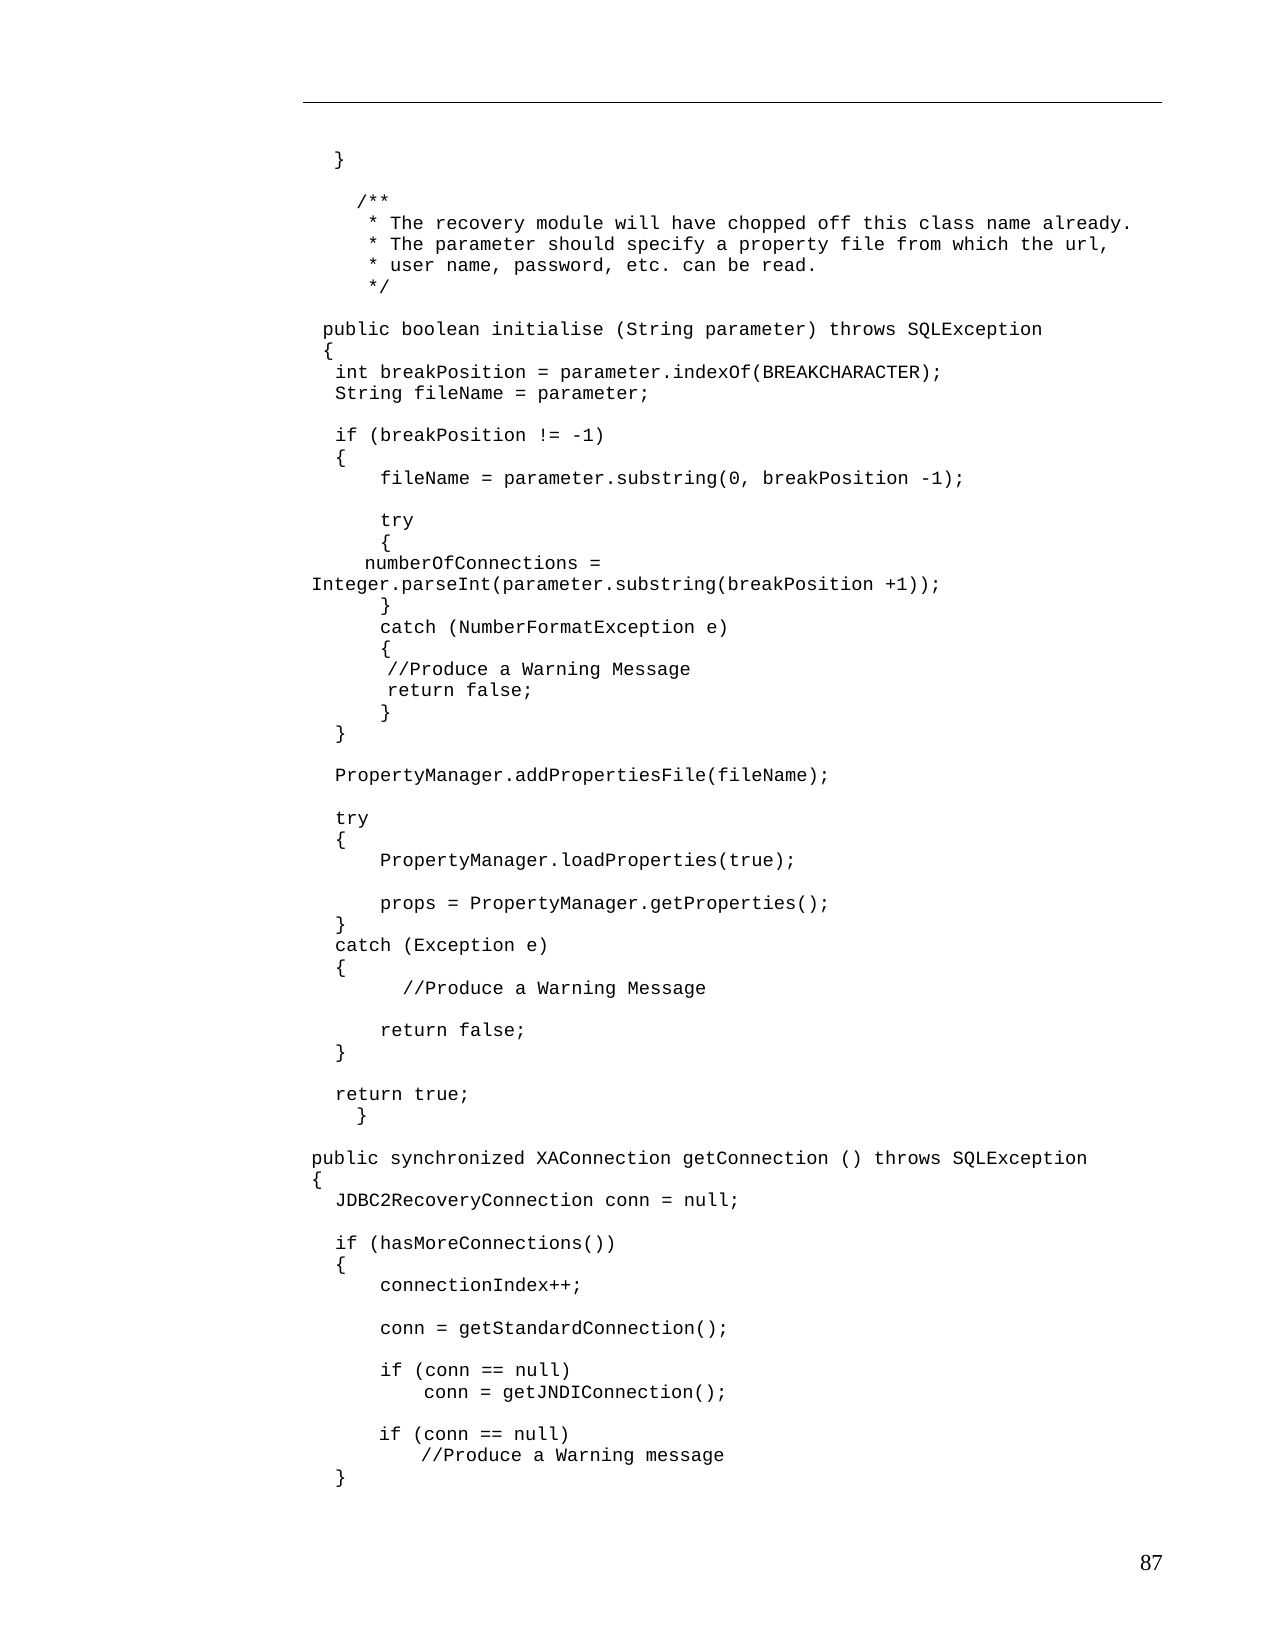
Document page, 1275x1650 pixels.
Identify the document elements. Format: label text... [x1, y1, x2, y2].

text } /** * The recovery module will have chopped off this class name already. * The parameter should specify a property file from which the url, * user name, password, etc. can be read. */ public boolean initialise (String parameter) throws SQLException { int breakPosition = parameter.indexOf(BREAKCHARACTER); String fileName = parameter; if (breakPosition != -1) { fileName = parameter.substring(0, breakPosition -1); try { numberOfConnections = Integer.parseInt(parameter.substring(breakPosition +1)); } catch (NumberFormatException e) { //Produce a Warning Message return false; } } PropertyManager.addPropertiesFile(fileName); try { PropertyManager.loadProperties(true); props = PropertyManager.getProperties(); } catch (Exception e) { //Produce a Warning Message return false; } return true; } public synchronized XAConnection getConnection () throws SQLException { JDBC2RecoveryConnection conn = null; if (hasMoreConnections()) { connectionIndex++; conn = getStandardConnection(); if (conn == null) conn = getJNDIConnection(); if (conn == null) //Produce a Warning message } [311, 150, 1162, 1489]
